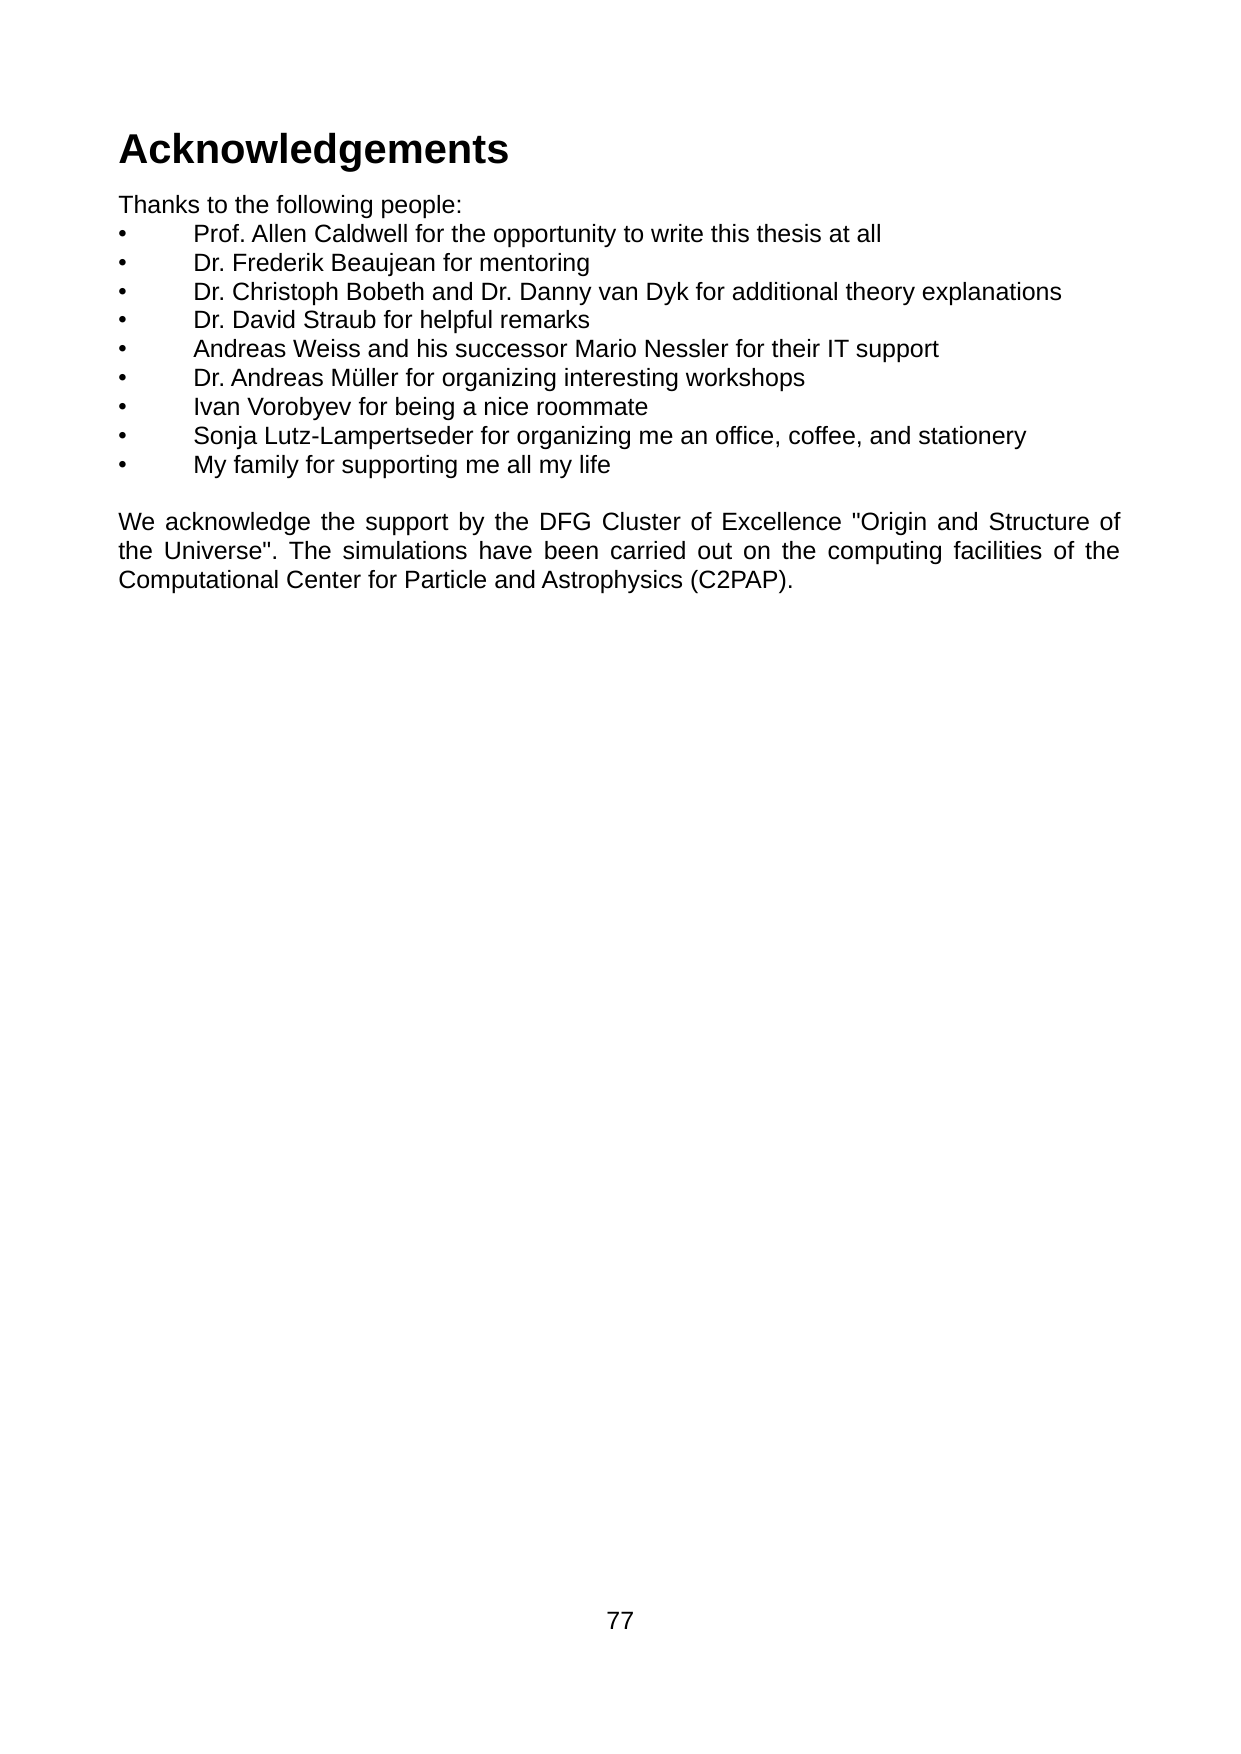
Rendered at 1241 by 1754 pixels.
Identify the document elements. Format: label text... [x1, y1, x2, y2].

text Thanks to the following people: [118, 190, 1122, 219]
list Andreas Weiss and his successor Mario Nessler for their IT support [118, 334, 1122, 363]
list Dr. Frederik Beaujean for mentoring [118, 248, 1122, 277]
list Dr. Andreas Müller for organizing interesting workshops [118, 363, 1122, 392]
list Dr. Christoph Bobeth and Dr. Danny van Dyk for additional theory explanations [118, 277, 1122, 305]
list My family for supporting me all my life [118, 450, 1122, 478]
list We acknowledge the support by the DFG Cluster of Excellence "Origin and Structure of the Universe". The simulations have been carried out on the computing facilities of the Computational Center for Particle and Astrophysics (C2PAP). [118, 507, 1122, 593]
list Sonja Lutz-Lampertseder for organizing me an office, coffee, and stationery [118, 421, 1122, 450]
text Acknowledgements [118, 124, 1122, 172]
list Ivan Vorobyev for being a nice roommate [118, 392, 1122, 421]
list Prof. Allen Caldwell for the opportunity to write this thesis at all [118, 219, 1122, 248]
list Dr. David Straub for helpful remarks [118, 305, 1122, 334]
